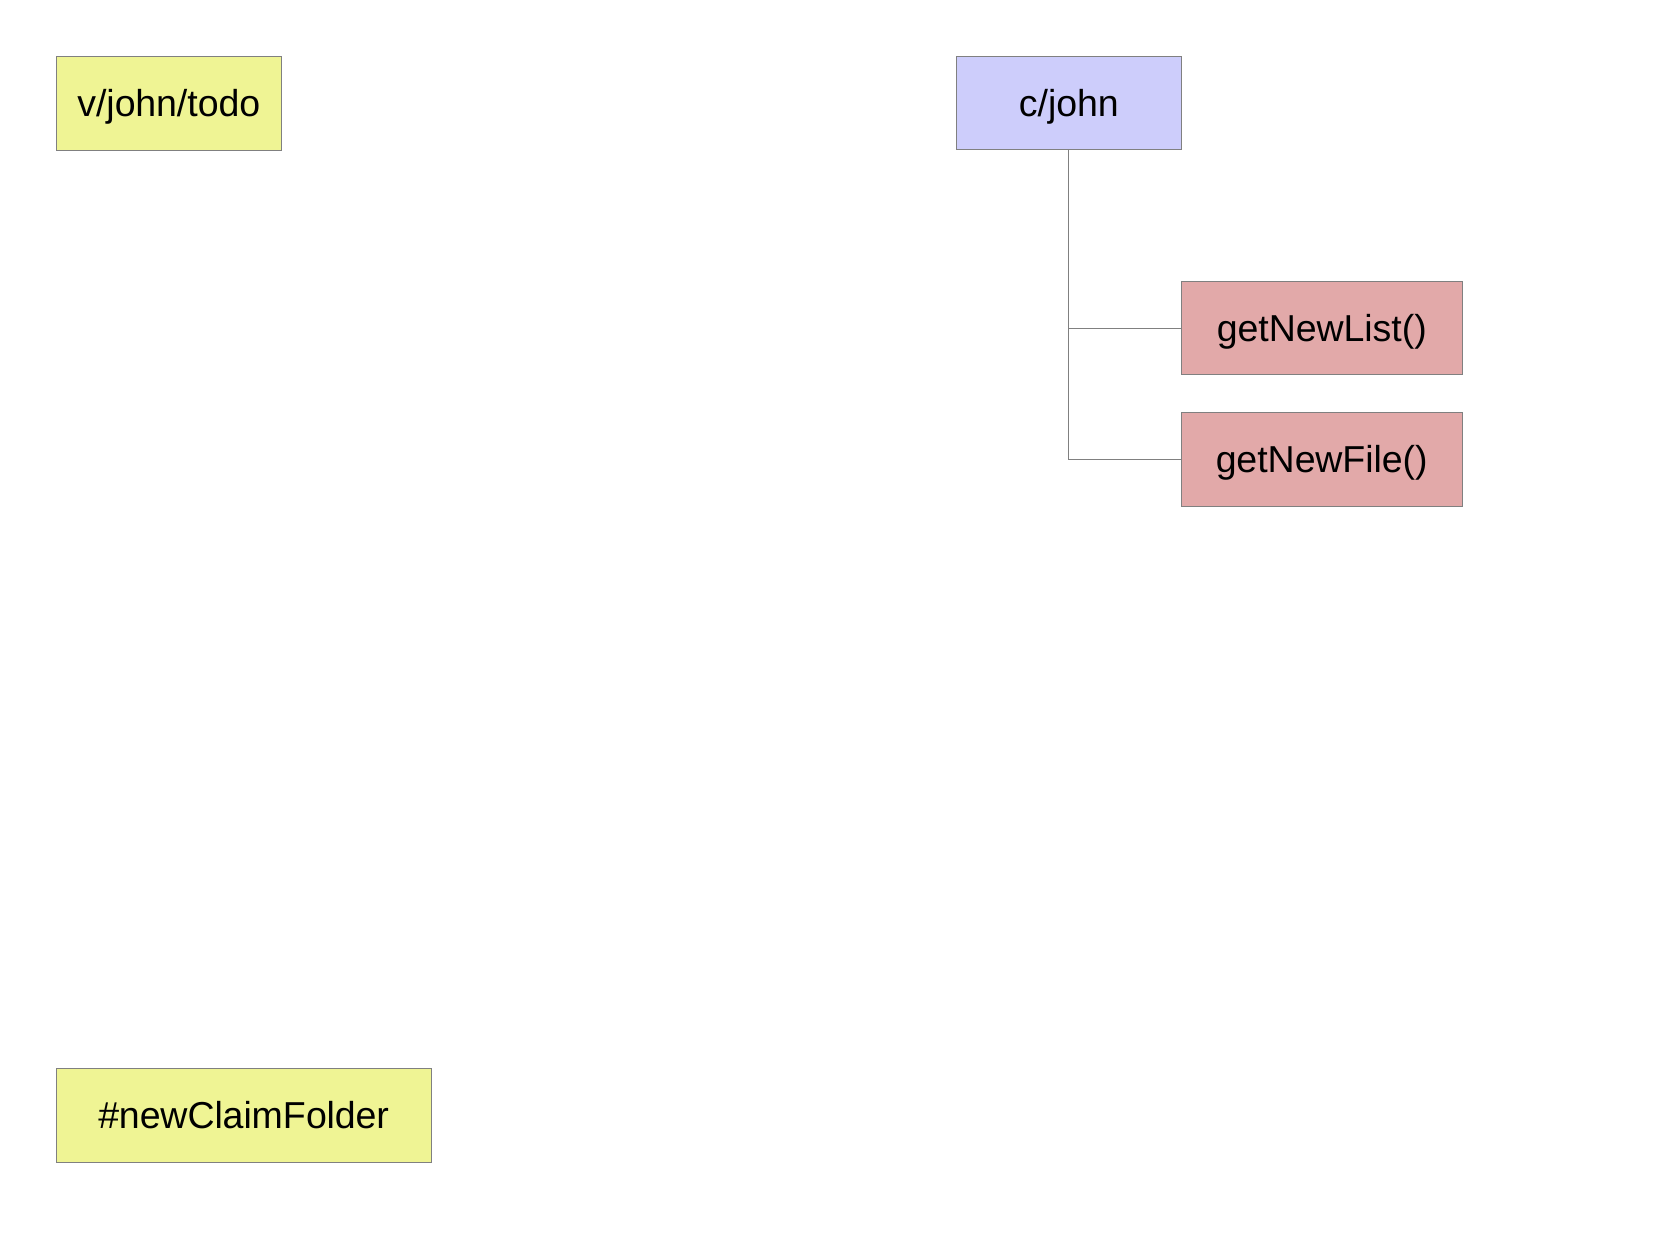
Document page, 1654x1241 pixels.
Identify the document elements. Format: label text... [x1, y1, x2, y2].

text_box c/john [956, 56, 1182, 150]
text_box getNewList() [1181, 281, 1463, 375]
text_box getNewFile() [1181, 412, 1463, 507]
text_box #newClaimFolder [56, 1068, 432, 1163]
text_box v/john/todo [56, 56, 282, 151]
